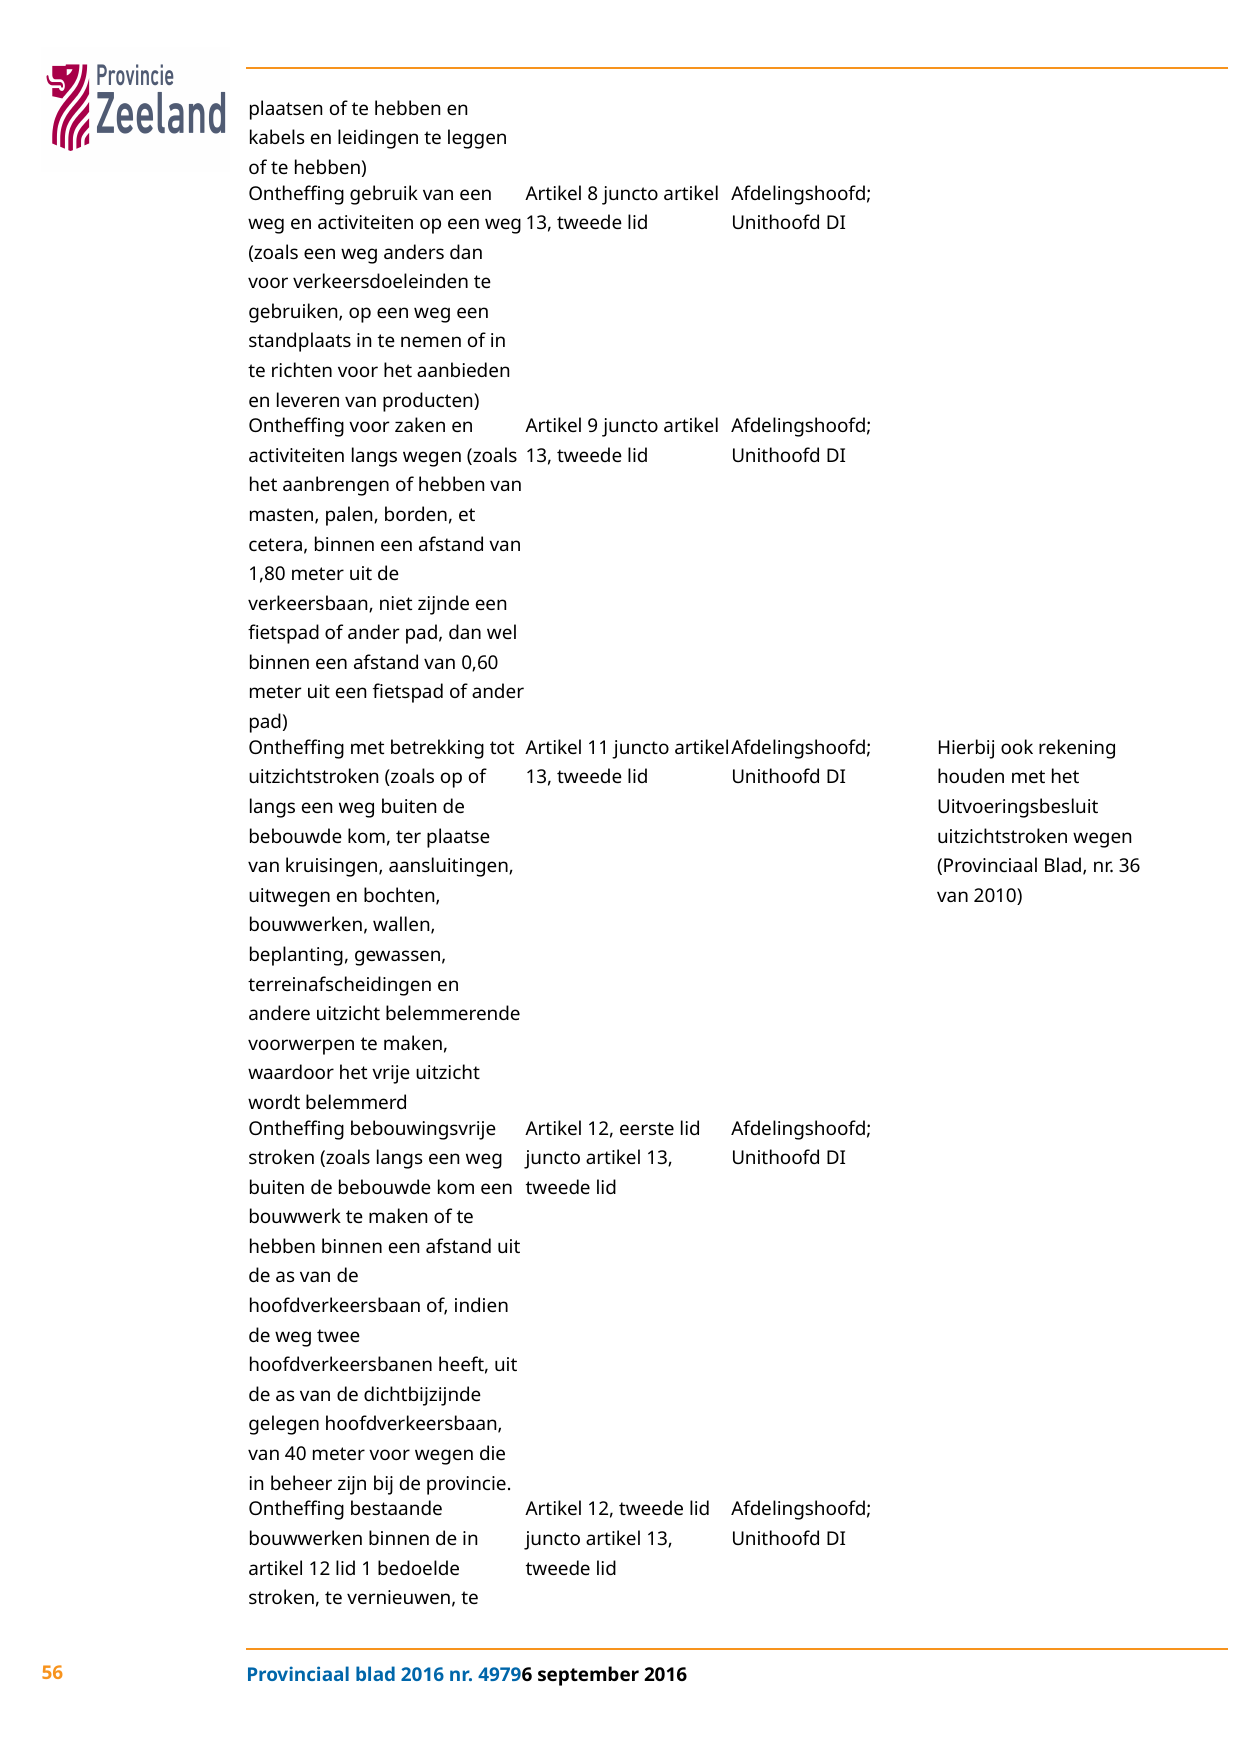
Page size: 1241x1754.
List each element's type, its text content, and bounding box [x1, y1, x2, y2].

table_cell Ontheffing voor zaken en activiteiten langs wegen (zoals het aanbrengen of hebben van masten, palen, borden, et cetera, binnen een afstand van 1,80 meter uit de verkeersbaan, niet zijnde een fietspad of ander pad, dan wel binnen een afstand van 0,60 meter uit een fietspad of ander pad) [248, 413, 525, 734]
table_cell Afdelingshoofd; Unithoofd DI [731, 413, 937, 734]
table_cell [937, 95, 1152, 180]
table_cell Ontheffing bestaande bouwwerken binnen de in artikel 12 lid 1 bedoelde stroken, te vernieuwen, te [248, 1496, 525, 1610]
table_cell [937, 1496, 1152, 1610]
table_cell Afdelingshoofd; Unithoofd DI [731, 180, 937, 412]
table_cell [937, 1115, 1152, 1496]
table_cell Artikel 11 juncto artikel 13, tweede lid [525, 734, 731, 1115]
table_cell [525, 95, 731, 180]
table_cell Afdelingshoofd; Unithoofd DI [731, 734, 937, 1115]
table_cell [937, 413, 1152, 734]
picture [41, 47, 231, 172]
table_cell Artikel 9 juncto artikel 13, tweede lid [525, 413, 731, 734]
table_cell Artikel 12, tweede lid juncto artikel 13, tweede lid [525, 1496, 731, 1610]
table_cell Artikel 12, eerste lid juncto artikel 13, tweede lid [525, 1115, 731, 1496]
table_cell [731, 95, 937, 180]
table_cell Hierbij ook rekening houden met het Uitvoeringsbesluit uitzichtstroken wegen (Provinciaal Blad, nr. 36 van 2010) [937, 734, 1152, 1115]
table_cell plaatsen of te hebben en kabels en leidingen te leggen of te hebben) [248, 95, 525, 180]
table_cell [937, 180, 1152, 412]
table_cell Ontheffing bebouwingsvrije stroken (zoals langs een weg buiten de bebouwde kom een bouwwerk te maken of te hebben binnen een afstand uit de as van de hoofdverkeersbaan of, indien de weg twee hoofdverkeersbanen heeft, uit de as van de dichtbijzijnde gelegen hoofdverkeersbaan, van 40 meter voor wegen die in beheer zijn bij de provincie. [248, 1115, 525, 1496]
table_cell Ontheffing gebruik van een weg en activiteiten op een weg (zoals een weg anders dan voor verkeersdoeleinden te gebruiken, op een weg een standplaats in te nemen of in te richten voor het aanbieden en leveren van producten) [248, 180, 525, 412]
table_cell Afdelingshoofd; Unithoofd DI [731, 1496, 937, 1610]
table_cell Artikel 8 juncto artikel 13, tweede lid [525, 180, 731, 412]
table_cell Afdelingshoofd; Unithoofd DI [731, 1115, 937, 1496]
table_cell Ontheffing met betrekking tot uitzichtstroken (zoals op of langs een weg buiten de bebouwde kom, ter plaatse van kruisingen, aansluitingen, uitwegen en bochten, bouwwerken, wallen, beplanting, gewassen, terreinafscheidingen en andere uitzicht belemmerende voorwerpen te maken, waardoor het vrije uitzicht wordt belemmerd [248, 734, 525, 1115]
